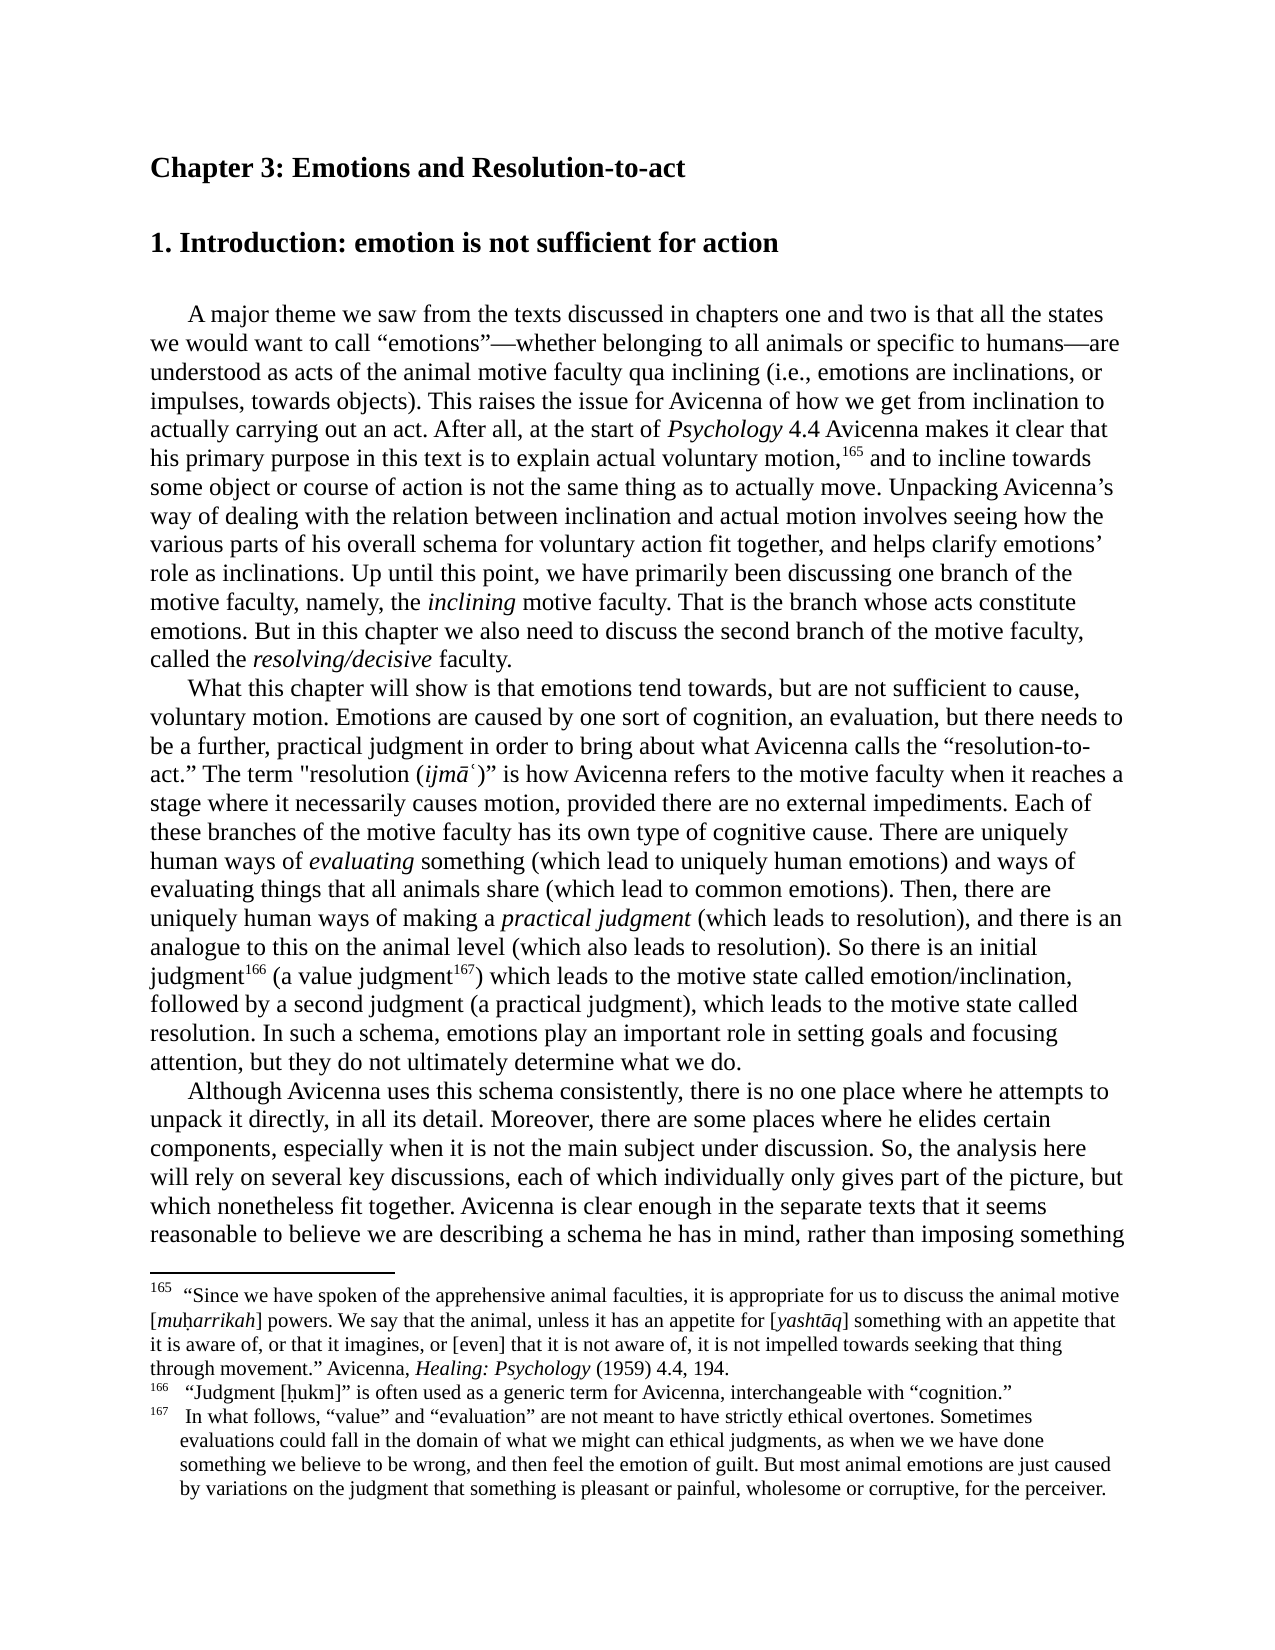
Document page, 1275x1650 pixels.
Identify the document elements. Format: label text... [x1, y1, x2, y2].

text “Since we have spoken of the apprehensive animal faculties, it is appropriate for us to discuss the animal motive [muḥarrikah] powers. We say that the animal, unless it has an appetite for [yashtāq] something with an appetite that it is aware of, or that it imagines, or [even] that it is not aware of, it is not impelled towards seeking that thing through movement.” Avicenna, Healing: Psychology (1959) 4.4, 194. [150, 1279, 1125, 1380]
text A major theme we saw from the texts discussed in chapters one and two is that all the states we would want to call “emotions”—whether belonging to all animals or specific to humans—are understood as acts of the animal motive faculty qua inclining (i.e., emotions are inclinations, or impulses, towards objects). This raises the issue for Avicenna of how we get from inclination to actually carrying out an act. After all, at the start of Psychology 4.4 Avicenna makes it clear that his primary purpose in this text is to explain actual voluntary motion, and to incline towards some object or course of action is not the same thing as to actually move. Unpacking Avicenna’s way of dealing with the relation between inclination and actual motion involves seeing how the various parts of his overall schema for voluntary action fit together, and helps clarify emotions’ role as inclinations. Up until this point, we have primarily been discussing one branch of the motive faculty, namely, the inclining motive faculty. That is the branch whose acts constitute emotions. But in this chapter we also need to discuss the second branch of the motive faculty, called the resolving/decisive faculty. [150, 299, 1125, 673]
subtitle Chapter 3: Emotions and Resolution-to-act [150, 150, 1125, 183]
text Although Avicenna uses this schema consistently, there is no one place where he attempts to unpack it directly, in all its detail. Moreover, there are some places where he elides certain components, especially when it is not the main subject under discussion. So, the analysis here will rely on several key discussions, each of which individually only gives part of the picture, but which nonetheless fit together. Avicenna is clear enough in the separate texts that it seems reasonable to believe we are describing a schema he has in mind, rather than imposing something [150, 1076, 1125, 1248]
text What this chapter will show is that emotions tend towards, but are not sufficient to cause, voluntary motion. Emotions are caused by one sort of cognition, an evaluation, but there needs to be a further, practical judgment in order to bring about what Avicenna calls the “resolution-to-act.” The term "resolution (ijmāʿ)” is how Avicenna refers to the motive faculty when it reaches a stage where it necessarily causes motion, provided there are no external impediments. Each of these branches of the motive faculty has its own type of cognitive cause. There are uniquely human ways of evaluating something (which lead to uniquely human emotions) and ways of evaluating things that all animals share (which lead to common emotions). Then, there are uniquely human ways of making a practical judgment (which leads to resolution), and there is an analogue to this on the animal level (which also leads to resolution). So there is an initial judgment (a value judgment) which leads to the motive state called emotion/inclination, followed by a second judgment (a practical judgment), which leads to the motive state called resolution. In such a schema, emotions play an important role in setting goals and focusing attention, but they do not ultimately determine what we do. [150, 673, 1125, 1076]
subtitle 1. Introduction: emotion is not sufficient for action [150, 225, 1125, 258]
text “Judgment [ḥukm]” is often used as a generic term for Avicenna, interchangeable with “cognition.” [150, 1380, 1125, 1404]
text In what follows, “value” and “evaluation” are not meant to have strictly ethical overtones. Sometimes evaluations could fall in the domain of what we might can ethical judgments, as when we we have done something we believe to be wrong, and then feel the emotion of guilt. But most animal emotions are just caused by variations on the judgment that something is pleasant or painful, wholesome or corruptive, for the perceiver. [150, 1404, 1125, 1500]
